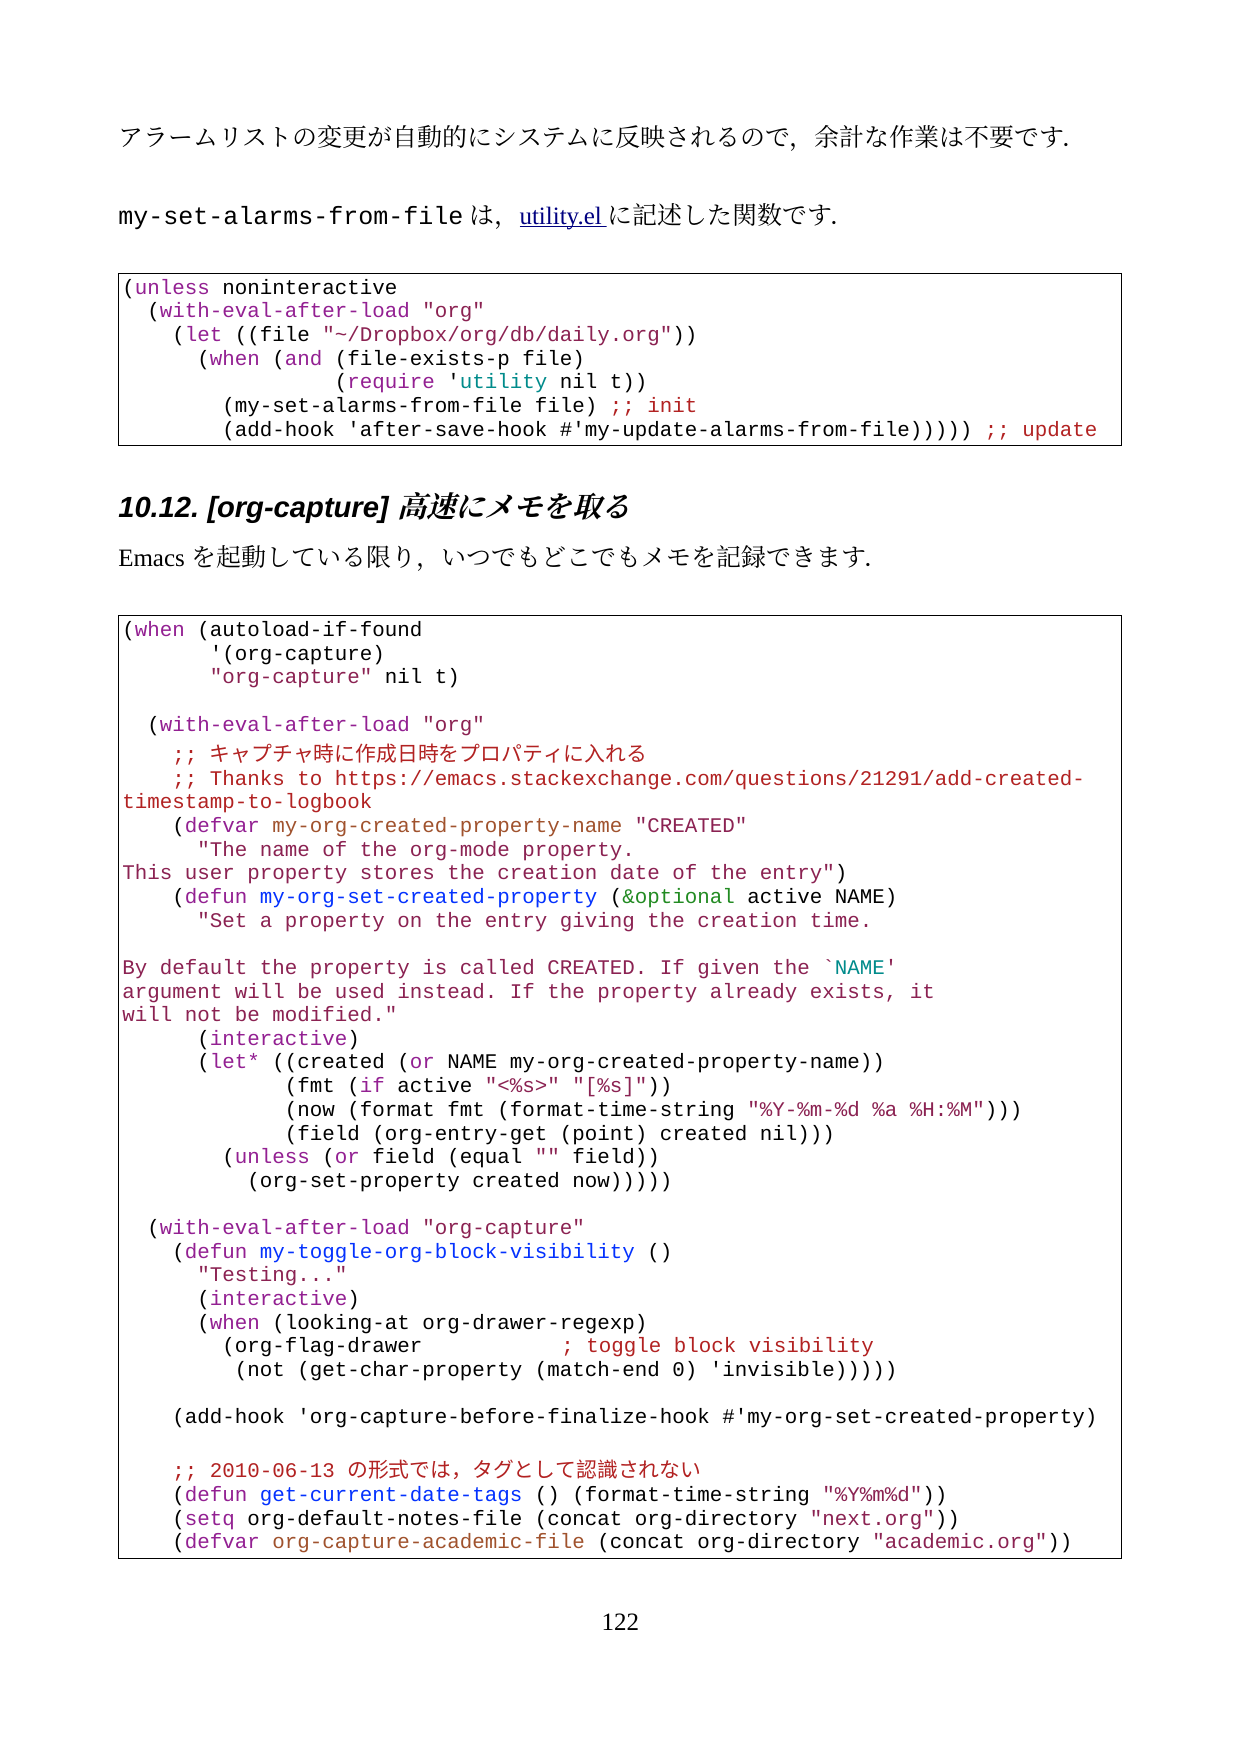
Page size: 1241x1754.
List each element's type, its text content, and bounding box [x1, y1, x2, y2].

text (not (get-char-property (match-end 0) 'invisible))))) [119, 1355, 1121, 1379]
text (require 'utility nil t)) [119, 367, 1121, 391]
text (defvar my-org-created-property-name "CREATED" [119, 811, 1121, 835]
text (let* ((created (or NAME my-org-created-property-name)) [119, 1048, 1121, 1071]
text '(org-capture) [119, 639, 1121, 662]
text (my-set-alarms-from-file file) ;; init [119, 391, 1121, 415]
text (defun my-org-set-created-property (&optional active NAME) [119, 882, 1121, 906]
text (add-hook 'org-capture-before-finalize-hook #'my-org-set-created-property) [119, 1402, 1121, 1426]
text (when (autoload-if-found [119, 616, 1121, 639]
text (when (and (file-exists-p file) [119, 344, 1121, 367]
text "org-capture" nil t) [119, 662, 1121, 686]
text "Set a property on the entry giving the creation time. [119, 906, 1121, 929]
text (with-eval-after-load "org" [119, 710, 1121, 733]
text By default the property is called CREATED. If given the `NAME' [119, 953, 1121, 977]
text (unless noninteractive [119, 274, 1121, 296]
text Emacs を起動している限り，いつでもどこでもメモを記録できます． [118, 538, 1122, 603]
text ;; 2010-06-13 の形式では，タグとして認識されない [119, 1449, 1121, 1480]
text (org-set-property created now))))) [119, 1166, 1121, 1189]
text アラームリストの変更が自動的にシステムに反映されるので，余計な作業は不要です． [118, 118, 1122, 183]
text (setq org-default-notes-file (concat org-directory "next.org")) [119, 1504, 1121, 1527]
text will not be modified." [119, 1000, 1121, 1024]
text (let ((file "~/Dropbox/org/db/daily.org")) [119, 320, 1121, 344]
text (when (looking-at org-drawer-regexp) [119, 1308, 1121, 1331]
text my-set-alarms-from-file は，utility.elに記述した関数です． [118, 195, 1122, 260]
text (field (org-entry-get (point) created nil))) [119, 1118, 1121, 1142]
text (fmt (if active "<%s>" "[%s]")) [119, 1071, 1121, 1095]
text (defvar org-capture-academic-file (concat org-directory "academic.org")) [119, 1527, 1121, 1558]
text (interactive) [119, 1284, 1121, 1308]
text argument will be used instead. If the property already exists, it [119, 977, 1121, 1000]
subtitle [org-capture] 高速にメモを取る [118, 484, 1122, 526]
text (now (format fmt (format-time-string "%Y-%m-%d %a %H:%M"))) [119, 1095, 1121, 1118]
text (unless (or field (equal "" field)) [119, 1142, 1121, 1166]
text (org-flag-drawer ; toggle block visibility [119, 1331, 1121, 1355]
text (defun get-current-date-tags () (format-time-string "%Y%m%d")) [119, 1480, 1121, 1504]
text (add-hook 'after-save-hook #'my-update-alarms-from-file))))) ;; update [119, 415, 1121, 445]
text This user property stores the creation date of the entry") [119, 858, 1121, 882]
text ;; キャプチャ時に作成日時をプロパティに入れる [119, 733, 1121, 764]
text (with-eval-after-load "org" [119, 296, 1121, 320]
text "Testing..." [119, 1260, 1121, 1284]
text (interactive) [119, 1024, 1121, 1048]
text (defun my-toggle-org-block-visibility () [119, 1237, 1121, 1260]
text (with-eval-after-load "org-capture" [119, 1213, 1121, 1237]
text ;; Thanks to https://emacs.stackexchange.com/questions/21291/add-created-timestamp-to-logbook [119, 764, 1121, 811]
text "The name of the org-mode property. [119, 835, 1121, 858]
